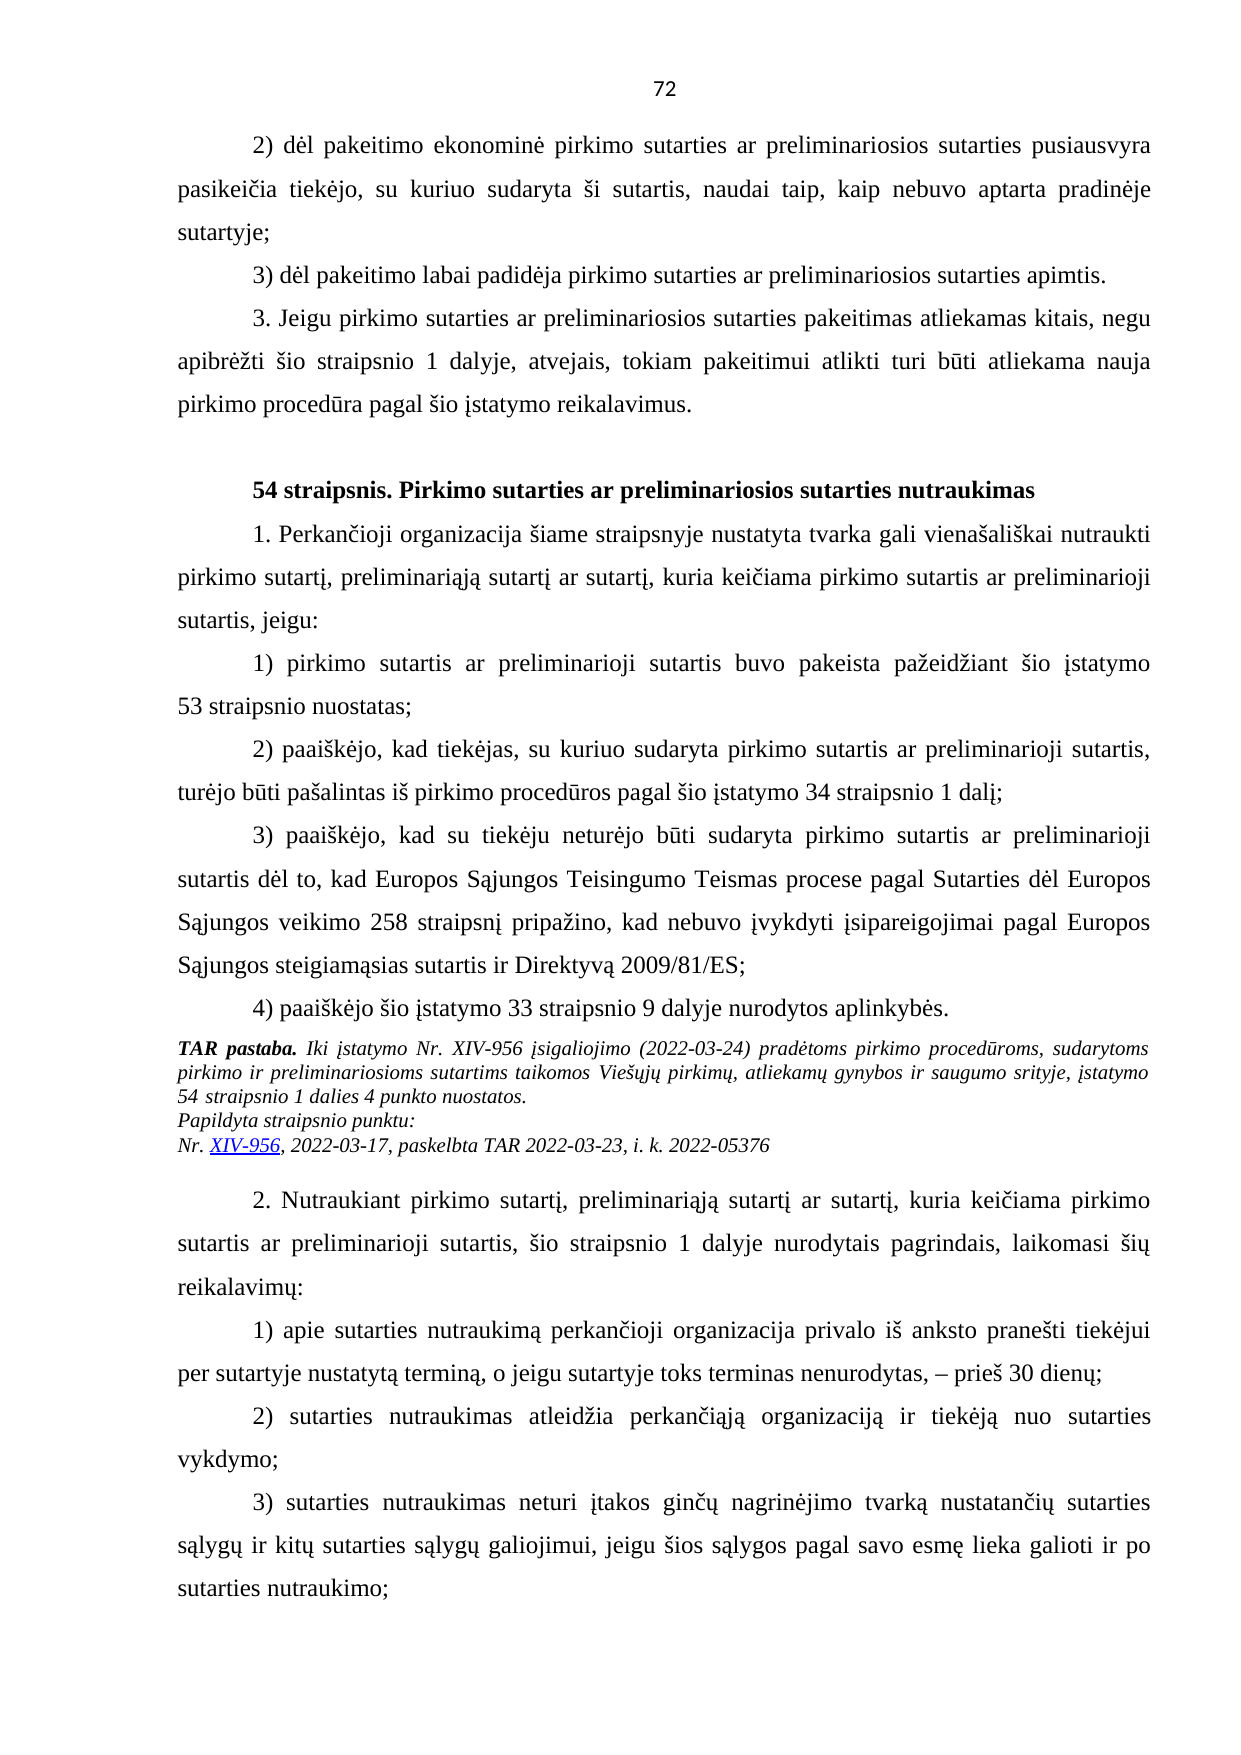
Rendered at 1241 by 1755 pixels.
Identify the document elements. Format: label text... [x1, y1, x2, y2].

text 2. Nutraukiant pirkimo sutartį, preliminariąją sutartį ar sutartį, kuria keičiama pirkimo sutartis ar preliminarioji sutartis, šio straipsnio 1 dalyje nurodytais pagrindais, laikomasi šių reikalavimų: [177, 1185, 1152, 1300]
text 3) sutarties nutraukimas neturi įtakos ginčų nagrinėjimo tvarką nustatančių sutarties sąlygų ir kitų sutarties sąlygų galiojimui, jeigu šios sąlygos pagal savo esmę lieka galioti ir po sutarties nutraukimo; [177, 1487, 1152, 1602]
text 1) pirkimo sutartis ar preliminarioji sutartis buvo pakeista pažeidžiant šio įstatymo 53 straipsnio nuostatas; [177, 648, 1152, 720]
text 3. Jeigu pirkimo sutarties ar preliminariosios sutarties pakeitimas atliekamas kitais, negu apibrėžti šio straipsnio 1 dalyje, atvejais, tokiam pakeitimui atlikti turi būti atliekama nauja pirkimo procedūra pagal šio įstatymo reikalavimus. [177, 303, 1152, 418]
text 1. Perkančioji organizacija šiame straipsnyje nustatyta tvarka gali vienašališkai nutraukti pirkimo sutartį, preliminariąją sutartį ar sutartį, kuria keičiama pirkimo sutartis ar preliminarioji sutartis, jeigu: [177, 519, 1152, 634]
text 2) dėl pakeitimo ekonominė pirkimo sutarties ar preliminariosios sutarties pusiausvyra pasikeičia tiekėjo, su kuriuo sudaryta ši sutartis, naudai taip, kaip nebuvo aptarta pradinėje sutartyje; [177, 131, 1152, 246]
text TAR pastaba. Iki įstatymo Nr. XIV-956 įsigaliojimo (2022-03-24) pradėtoms pirkimo procedūroms, sudarytoms pirkimo ir preliminariosioms sutartims taikomos Viešųjų pirkimų, atliekamų gynybos ir saugumo srityje, įstatymo 54 straipsnio 1 dalies 4 punkto nuostatos. [177, 1036, 1152, 1108]
text 1) apie sutarties nutraukimą perkančioji organizacija privalo iš anksto pranešti tiekėjui per sutartyje nustatytą terminą, o jeigu sutartyje toks terminas nenurodytas, – prieš 30 dienų; [177, 1315, 1152, 1387]
text 2) sutarties nutraukimas atleidžia perkančiąją organizaciją ir tiekėją nuo sutarties vykdymo; [177, 1401, 1152, 1473]
text 2) paaiškėjo, kad tiekėjas, su kuriuo sudaryta pirkimo sutartis ar preliminarioji sutartis, turėjo būti pašalintas iš pirkimo procedūros pagal šio įstatymo 34 straipsnio 1 dalį; [177, 734, 1152, 806]
text Nr. XIV-956, 2022-03-17, paskelbta TAR 2022-03-23, i. k. 2022-05376 [177, 1132, 1152, 1157]
text 54 straipsnis. Pirkimo sutarties ar preliminariosios sutarties nutraukimas [177, 476, 1152, 504]
text 3) paaiškėjo, kad su tiekėju neturėjo būti sudaryta pirkimo sutartis ar preliminarioji sutartis dėl to, kad Europos Sąjungos Teisingumo Teismas procese pagal Sutarties dėl Europos Sąjungos veikimo 258 straipsnį pripažino, kad nebuvo įvykdyti įsipareigojimai pagal Europos Sąjungos steigiamąsias sutartis ir Direktyvą 2009/81/ES; [177, 821, 1152, 979]
text 4) paaiškėjo šio įstatymo 33 straipsnio 9 dalyje nurodytos aplinkybės. [177, 993, 1152, 1022]
text 3) dėl pakeitimo labai padidėja pirkimo sutarties ar preliminariosios sutarties apimtis. [177, 260, 1152, 289]
text Papildyta straipsnio punktu: [177, 1108, 1152, 1132]
